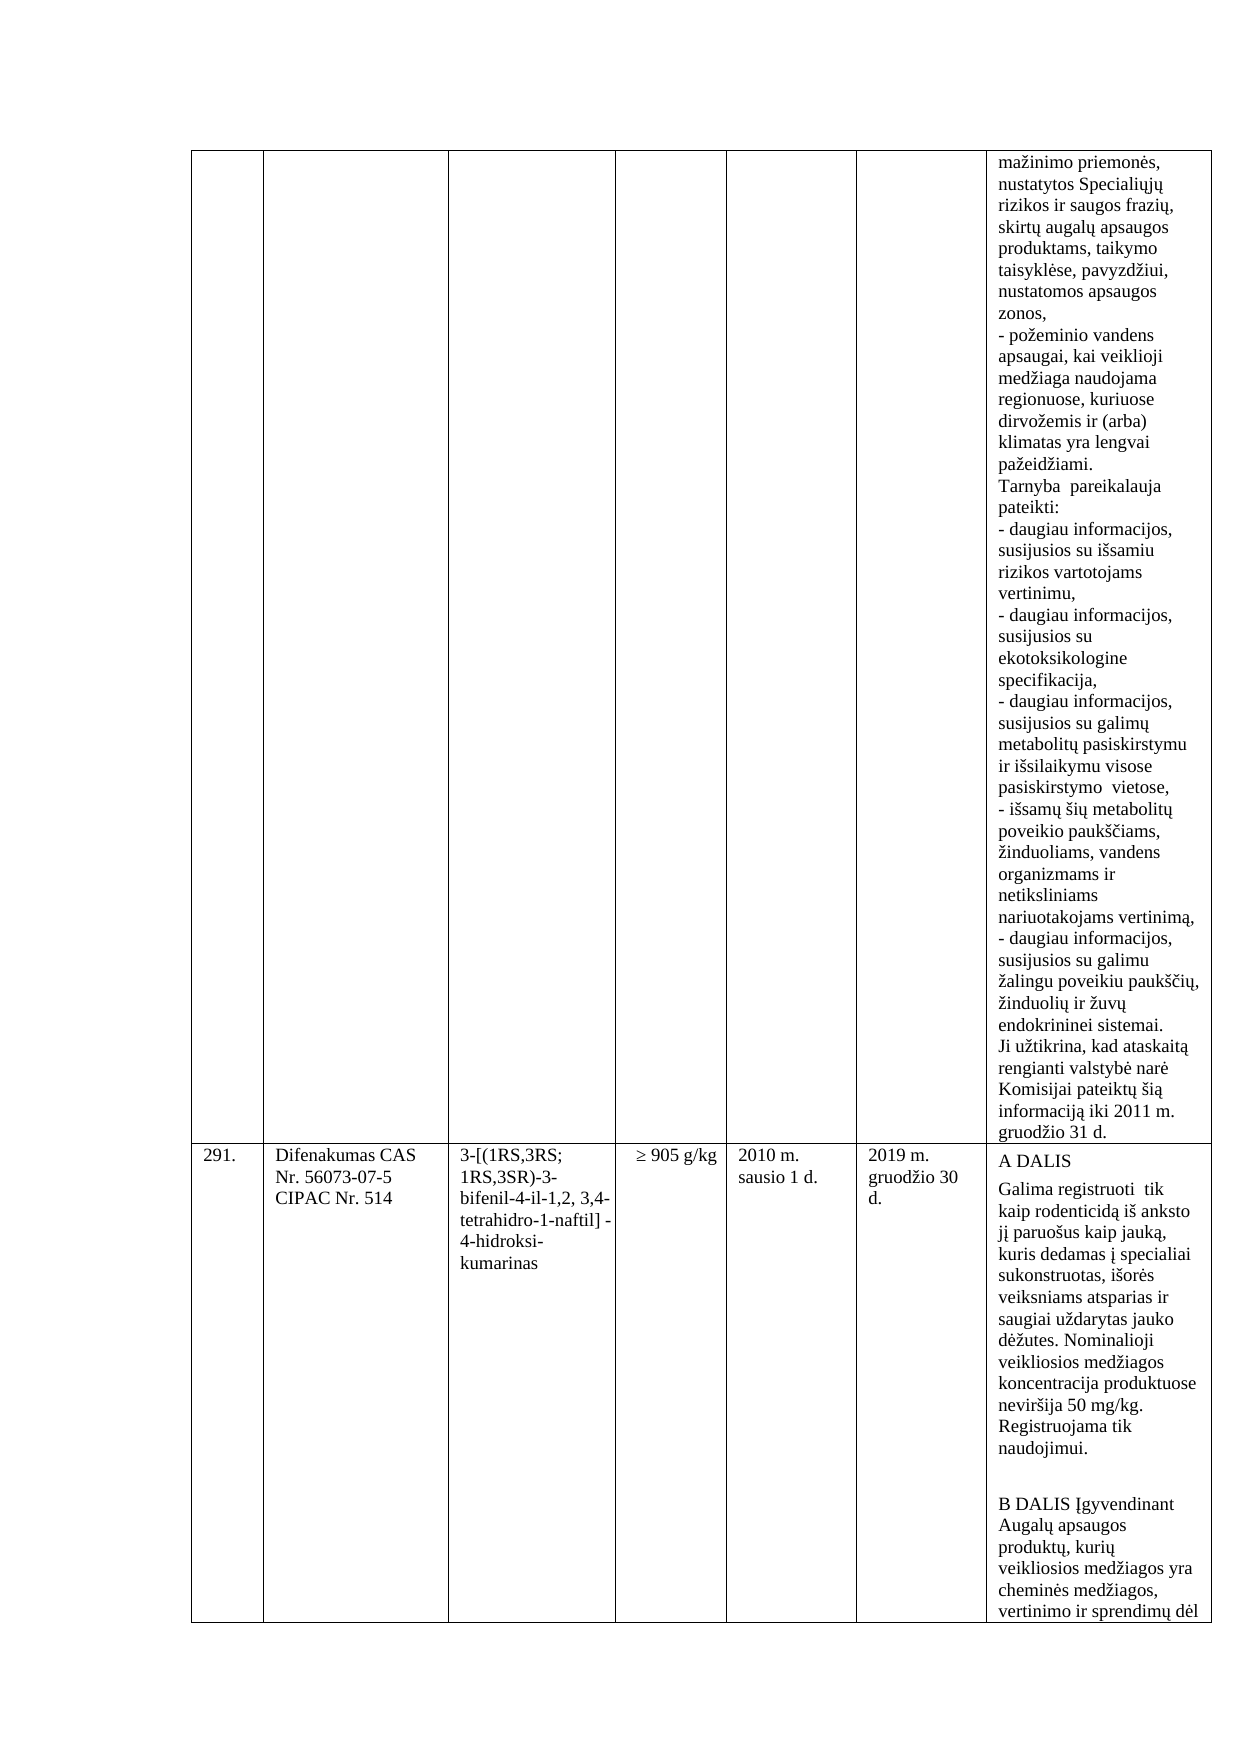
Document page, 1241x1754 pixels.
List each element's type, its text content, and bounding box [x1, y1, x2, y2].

table_cell [449, 151, 615, 1143]
table_cell 291. [192, 1144, 263, 1622]
table_cell mažinimo priemonės, nustatytos Specialiųjų rizikos ir saugos frazių, skirtų augalų apsaugos produktams, taikymo taisyklėse, pavyzdžiui, nustatomos apsaugos zonos, - požeminio vandens apsaugai, kai veiklioji medžiaga naudojama regionuose, kuriuose dirvožemis ir (arba) klimatas yra lengvai pažeidžiami. Tarnyba pareikalauja pateikti: - daugiau informacijos, susijusios su išsamiu rizikos vartotojams vertinimu, - daugiau informacijos, susijusios su ekotoksikologine specifikacija, - daugiau informacijos, susijusios su galimų metabolitų pasiskirstymu ir išsilaikymu visose pasiskirstymo vietose, - išsamų šių metabolitų poveikio paukščiams, žinduoliams, vandens organizmams ir netiksliniams nariuotakojams vertinimą, - daugiau informacijos, susijusios su galimu žalingu poveikiu paukščių, žinduolių ir žuvų endokrininei sistemai. Ji užtikrina, kad ataskaitą rengianti valstybė narė Komisijai pateiktų šią informaciją iki 2011 m. gruodžio 31 d. [987, 151, 1211, 1143]
table_cell Difenakumas CAS Nr. 56073-07-5 CIPAC Nr. 514 [264, 1144, 448, 1622]
table_cell [616, 151, 726, 1143]
table_cell [187, 150, 191, 1143]
table_cell [857, 151, 986, 1143]
table_cell [727, 151, 856, 1143]
table_cell [192, 151, 263, 1143]
table_cell [264, 151, 448, 1143]
table_cell 2010 m. sausio 1 d. [727, 1144, 856, 1622]
table_cell ≥ 905 g/kg [616, 1144, 726, 1622]
table_cell 2019 m. gruodžio 30 d. [857, 1144, 986, 1622]
table_cell A DALIS Galima registruoti tik kaip rodenticidą iš anksto jį paruošus kaip jauką, kuris dedamas į specialiai sukonstruotas, išorės veiksniams atsparias ir saugiai uždarytas jauko dėžutes. Nominalioji veikliosios medžiagos koncentracija produktuose neviršija 50 mg/kg. Registruojama tik naudojimui. B DALIS Įgyvendinant Augalų apsaugos produktų, kurių veikliosios medžiagos yra cheminės medžiagos, vertinimo ir sprendimų dėl [987, 1144, 1211, 1622]
table_cell [187, 1143, 191, 1622]
table_cell 3-[(1RS,3RS; 1RS,3SR)-3- bifenil-4-il-1,2, 3,4-tetrahidro-1-naftil] -4-hidroksi-kumarinas [449, 1144, 615, 1622]
